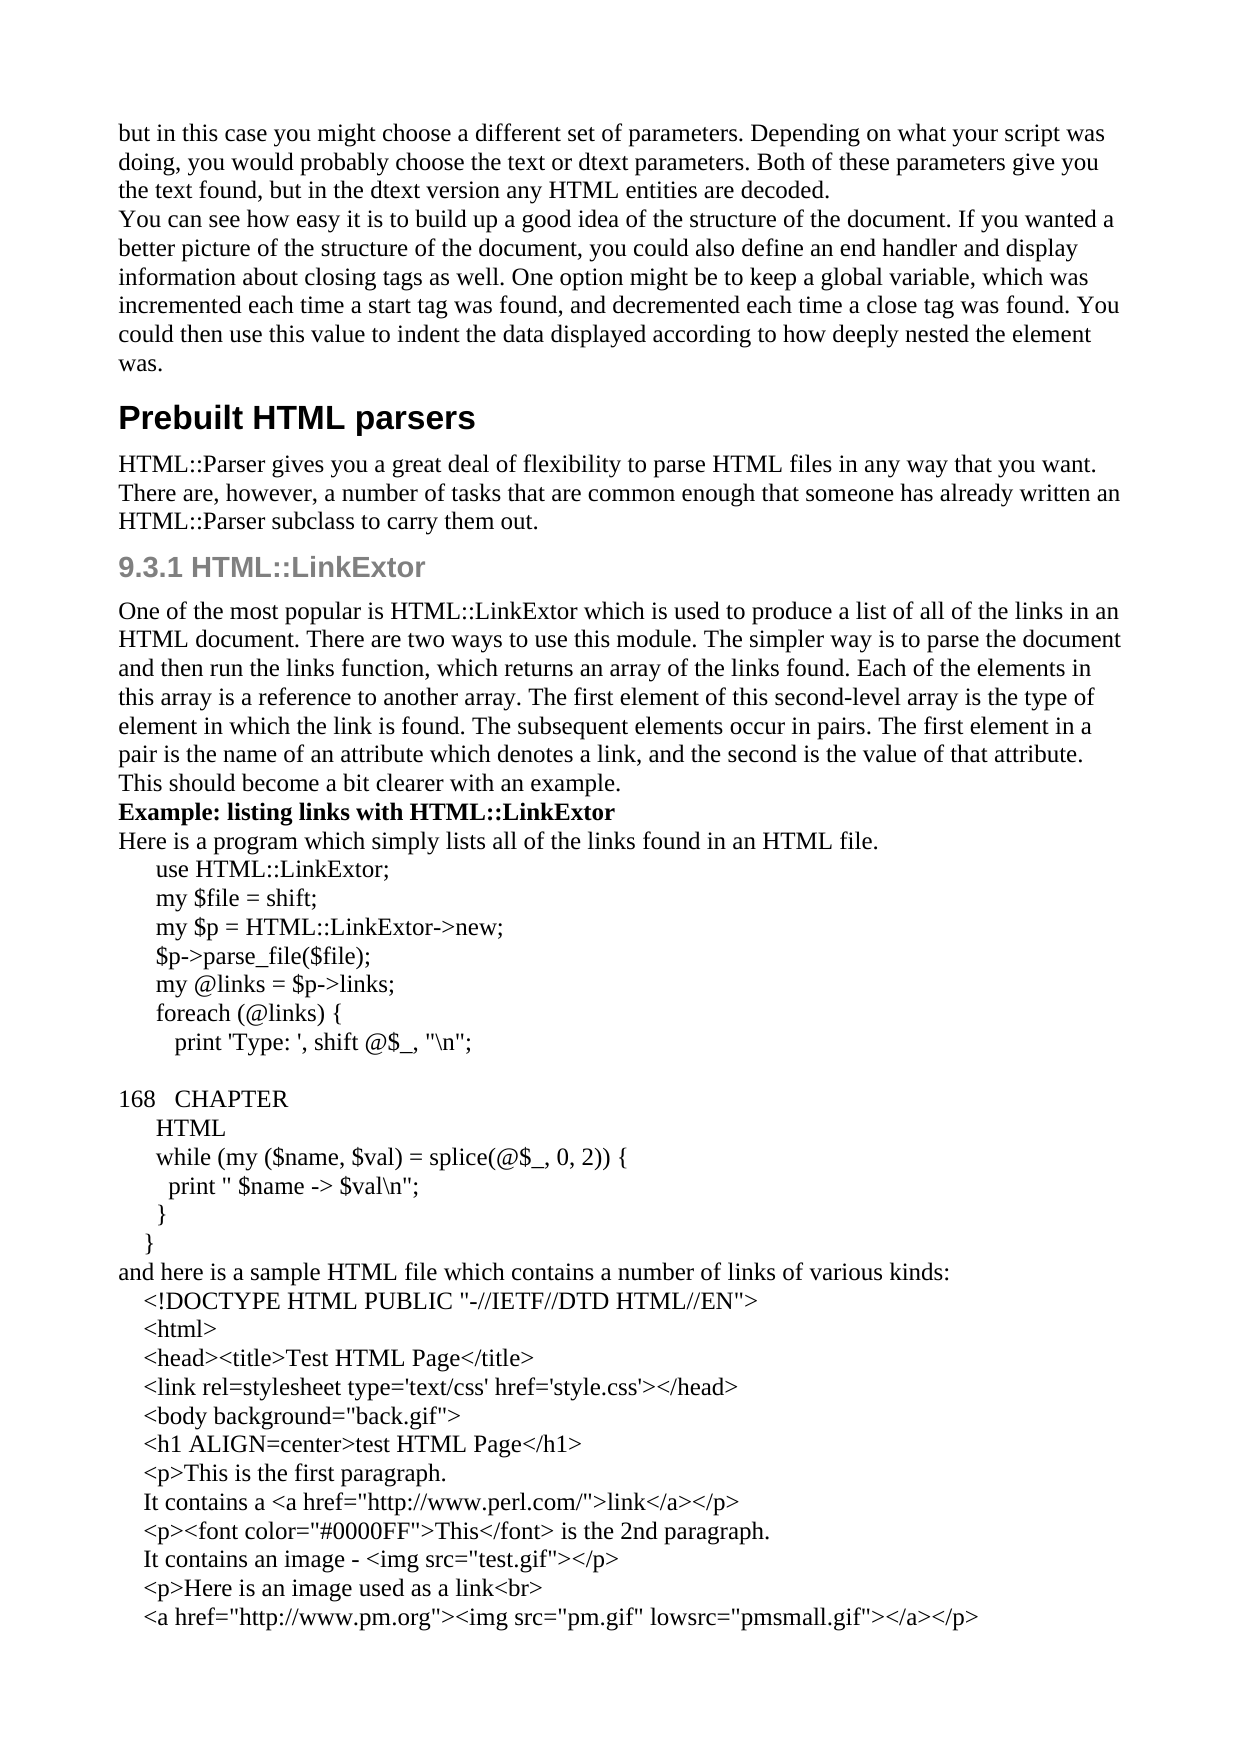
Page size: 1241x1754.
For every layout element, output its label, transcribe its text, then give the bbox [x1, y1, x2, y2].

text Example: listing links with HTML::LinkExtor [118, 797, 1122, 826]
text } [118, 1228, 1122, 1257]
text <head><title>Test HTML Page</title> [118, 1343, 1122, 1372]
text <p>Here is an image used as a link<br> [118, 1573, 1122, 1602]
text <a href="http://www.pm.org"><img src="pm.gif" lowsrc="pmsmall.gif"></a></p> [118, 1602, 1122, 1631]
text HTML [118, 1113, 1122, 1142]
text It contains an image - <img src="test.gif"></p> [118, 1544, 1122, 1573]
text <p>This is the first paragraph. [118, 1458, 1122, 1487]
text print 'Type: ', shift @$_, "\n"; [118, 1027, 1122, 1056]
text HTML::Parser gives you a great deal of flexibility to parse HTML files in any way that you want. There are, however, a number of tasks that are common enough that someone has already written an HTML::Parser subclass to carry them out. [118, 449, 1122, 535]
text One of the most popular is HTML::LinkExtor which is used to produce a list of all of the links in an HTML document. There are two ways to use this module. The simpler way is to parse the document and then run the links function, which returns an array of the links found. Each of the elements in this array is a reference to another array. The first element of this second-level array is the type of element in which the link is found. The subsequent elements occur in pairs. The first element in a pair is the name of an attribute which denotes a link, and the second is the value of that attribute. This should become a bit clearer with an example. [118, 596, 1122, 797]
text foreach (@links) { [118, 998, 1122, 1027]
text print " $name -> $val\n"; [118, 1171, 1122, 1199]
text $p->parse_file($file); [118, 941, 1122, 969]
text but in this case you might choose a different set of parameters. Depending on what your script was doing, you would probably choose the text or dtext parameters. Both of these parameters give you the text found, but in the dtext version any HTML entities are decoded. [118, 118, 1122, 204]
text Here is a program which simply lists all of the links found in an HTML file. [118, 826, 1122, 854]
text <p><font color="#0000FF">This</font> is the 2nd paragraph. [118, 1516, 1122, 1544]
text <h1 ALIGN=center>test HTML Page</h1> [118, 1429, 1122, 1458]
text You can see how easy it is to build up a good idea of the structure of the document. If you wanted a better picture of the structure of the document, you could also define an end handler and display information about closing tags as well. One option might be to keep a global variable, which was incremented each time a start tag was found, and decremented each time a close tag was found. You could then use this value to indent the data displayed according to how deeply nested the element was. [118, 204, 1122, 377]
text while (my ($name, $val) = splice(@$_, 0, 2)) { [118, 1142, 1122, 1171]
text } [118, 1199, 1122, 1228]
text 168 CHAPTER [118, 1084, 1122, 1113]
text It contains a <a href="http://www.perl.com/">link</a></p> [118, 1487, 1122, 1516]
text use HTML::LinkExtor; [118, 854, 1122, 883]
text <body background="back.gif"> [118, 1401, 1122, 1429]
text <!DOCTYPE HTML PUBLIC "-//IETF//DTD HTML//EN"> [118, 1286, 1122, 1314]
text my $p = HTML::LinkExtor->new; [118, 912, 1122, 941]
text <link rel=stylesheet type='text/css' href='style.css'></head> [118, 1372, 1122, 1401]
text and here is a sample HTML file which contains a number of links of various kinds: [118, 1257, 1122, 1286]
text my @links = $p->links; [118, 969, 1122, 998]
subtitle Prebuilt HTML parsers [118, 398, 1122, 436]
text my $file = shift; [118, 883, 1122, 912]
text <html> [118, 1314, 1122, 1343]
subtitle 9.3.1 HTML::LinkExtor [118, 550, 1122, 583]
